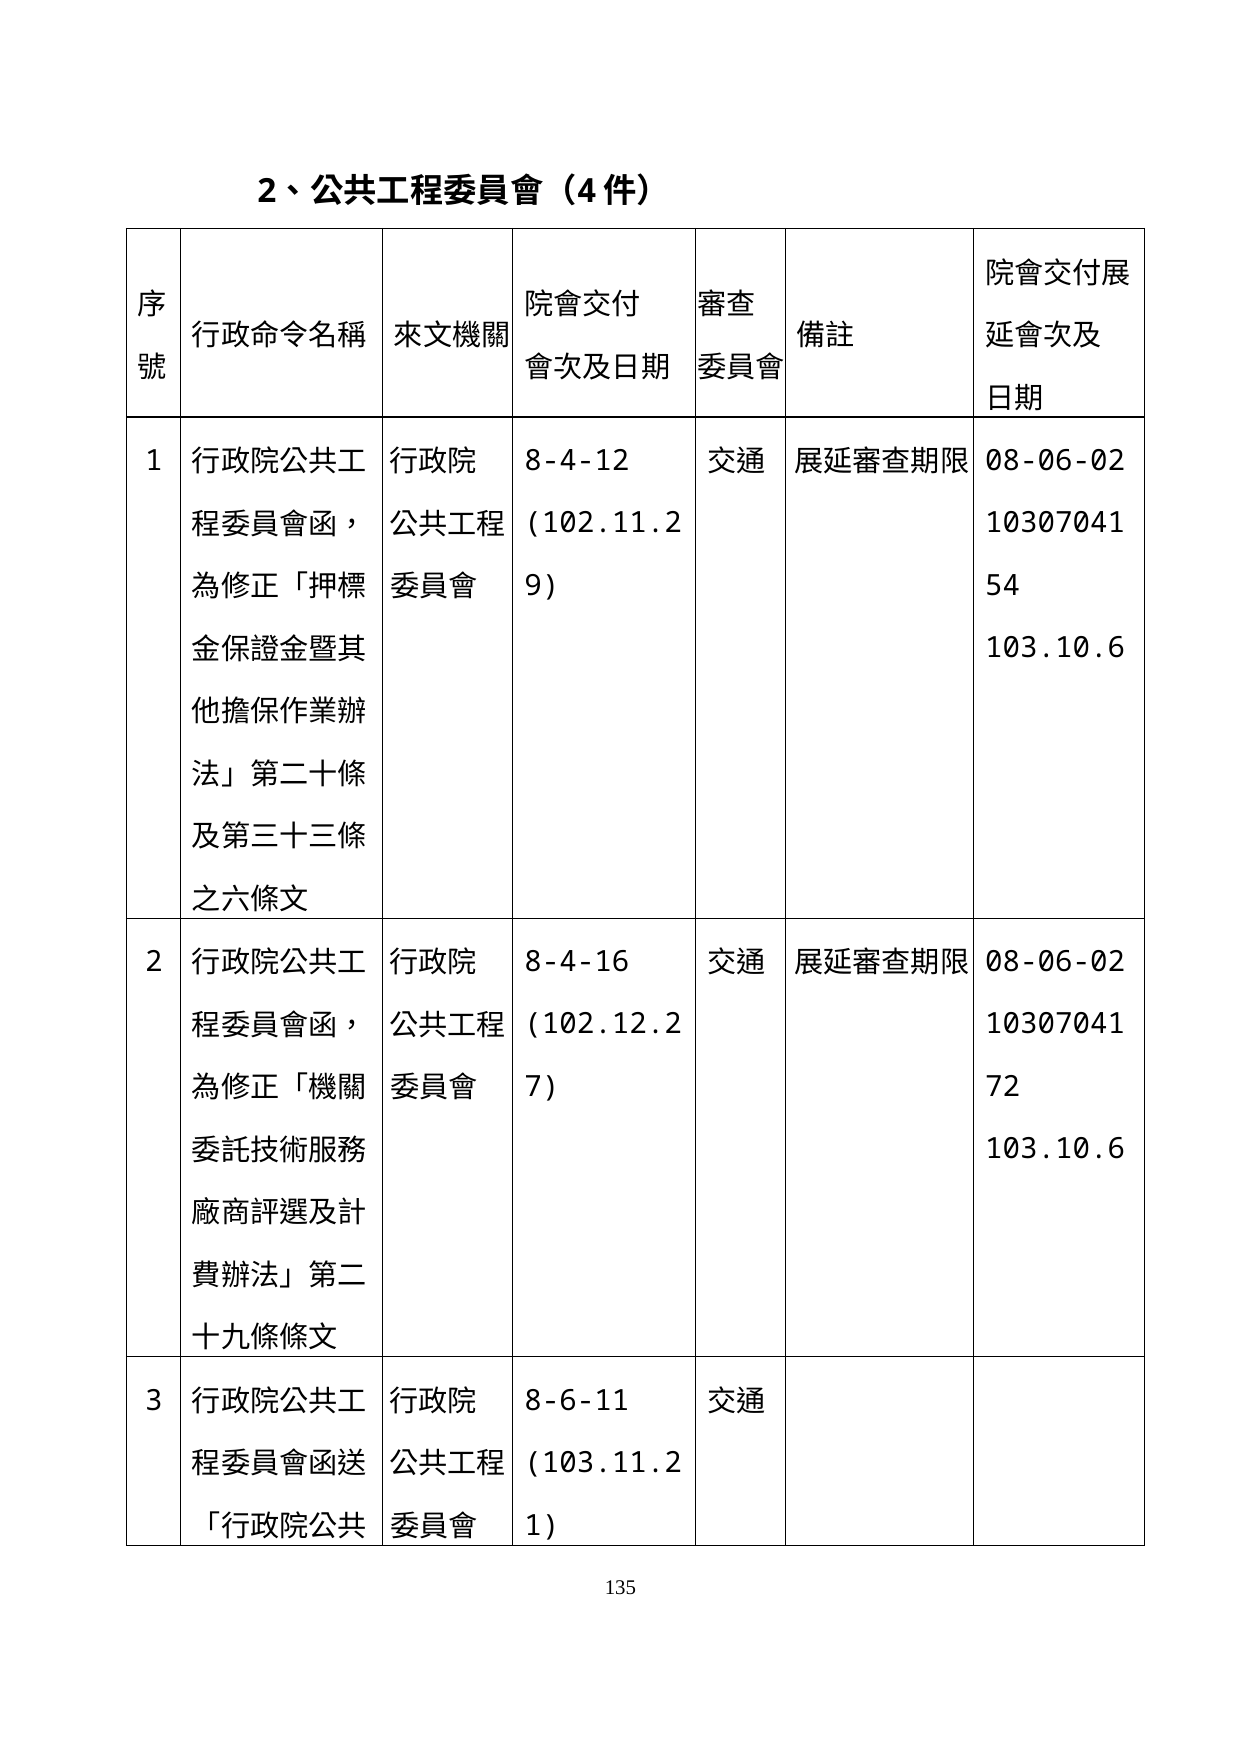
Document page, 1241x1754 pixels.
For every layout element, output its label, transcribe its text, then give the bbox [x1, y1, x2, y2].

table_cell 行政院公共工程委員會函，為修正「機關委託技術服務廠商評選及計費辦法」第二十九條條文 [181, 919, 382, 1356]
table_header 來文機關 [383, 229, 512, 416]
table_cell 3 [127, 1357, 180, 1544]
table_cell [974, 1357, 1144, 1544]
table_cell 行政院公共工程委員會函送「行政院公共 [181, 1357, 382, 1544]
table_cell 2 [127, 919, 180, 1356]
table_cell 行政院 公共工程委員會 [383, 418, 512, 917]
table_header 審查 委員會 [696, 229, 785, 416]
table_cell 行政院公共工程委員會函，為修正「押標金保證金暨其他擔保作業辦法」第二十條及第三十三條之六條文 [181, 418, 382, 917]
table_header 序號 [127, 229, 180, 416]
table_cell 8-4-16 (102.12.27) [513, 919, 695, 1356]
table_cell 交通 [696, 418, 785, 917]
table_cell 交通 [696, 1357, 785, 1544]
table_header 備註 [786, 229, 973, 416]
table_header 院會交付 會次及日期 [513, 229, 695, 416]
table_cell [786, 1357, 973, 1544]
table_cell 展延審查期限 [786, 418, 973, 917]
table_cell 8-6-11 (103.11.21) [513, 1357, 695, 1544]
text 2、公共工程委員會（4件） [118, 147, 1122, 209]
table_cell 08-06-02 1030704154 103.10.6 [974, 418, 1144, 917]
table_cell 展延審查期限 [786, 919, 973, 1356]
table_cell 交通 [696, 919, 785, 1356]
table_header 院會交付展延會次及 日期 [974, 229, 1144, 416]
table_cell 行政院 公共工程委員會 [383, 1357, 512, 1544]
table_cell 1 [127, 418, 180, 917]
table_header 行政命令名稱 [181, 229, 382, 416]
table_cell 08-06-02 1030704172 103.10.6 [974, 919, 1144, 1356]
table_cell 8-4-12 (102.11.29) [513, 418, 695, 917]
table_cell 行政院 公共工程委員會 [383, 919, 512, 1356]
